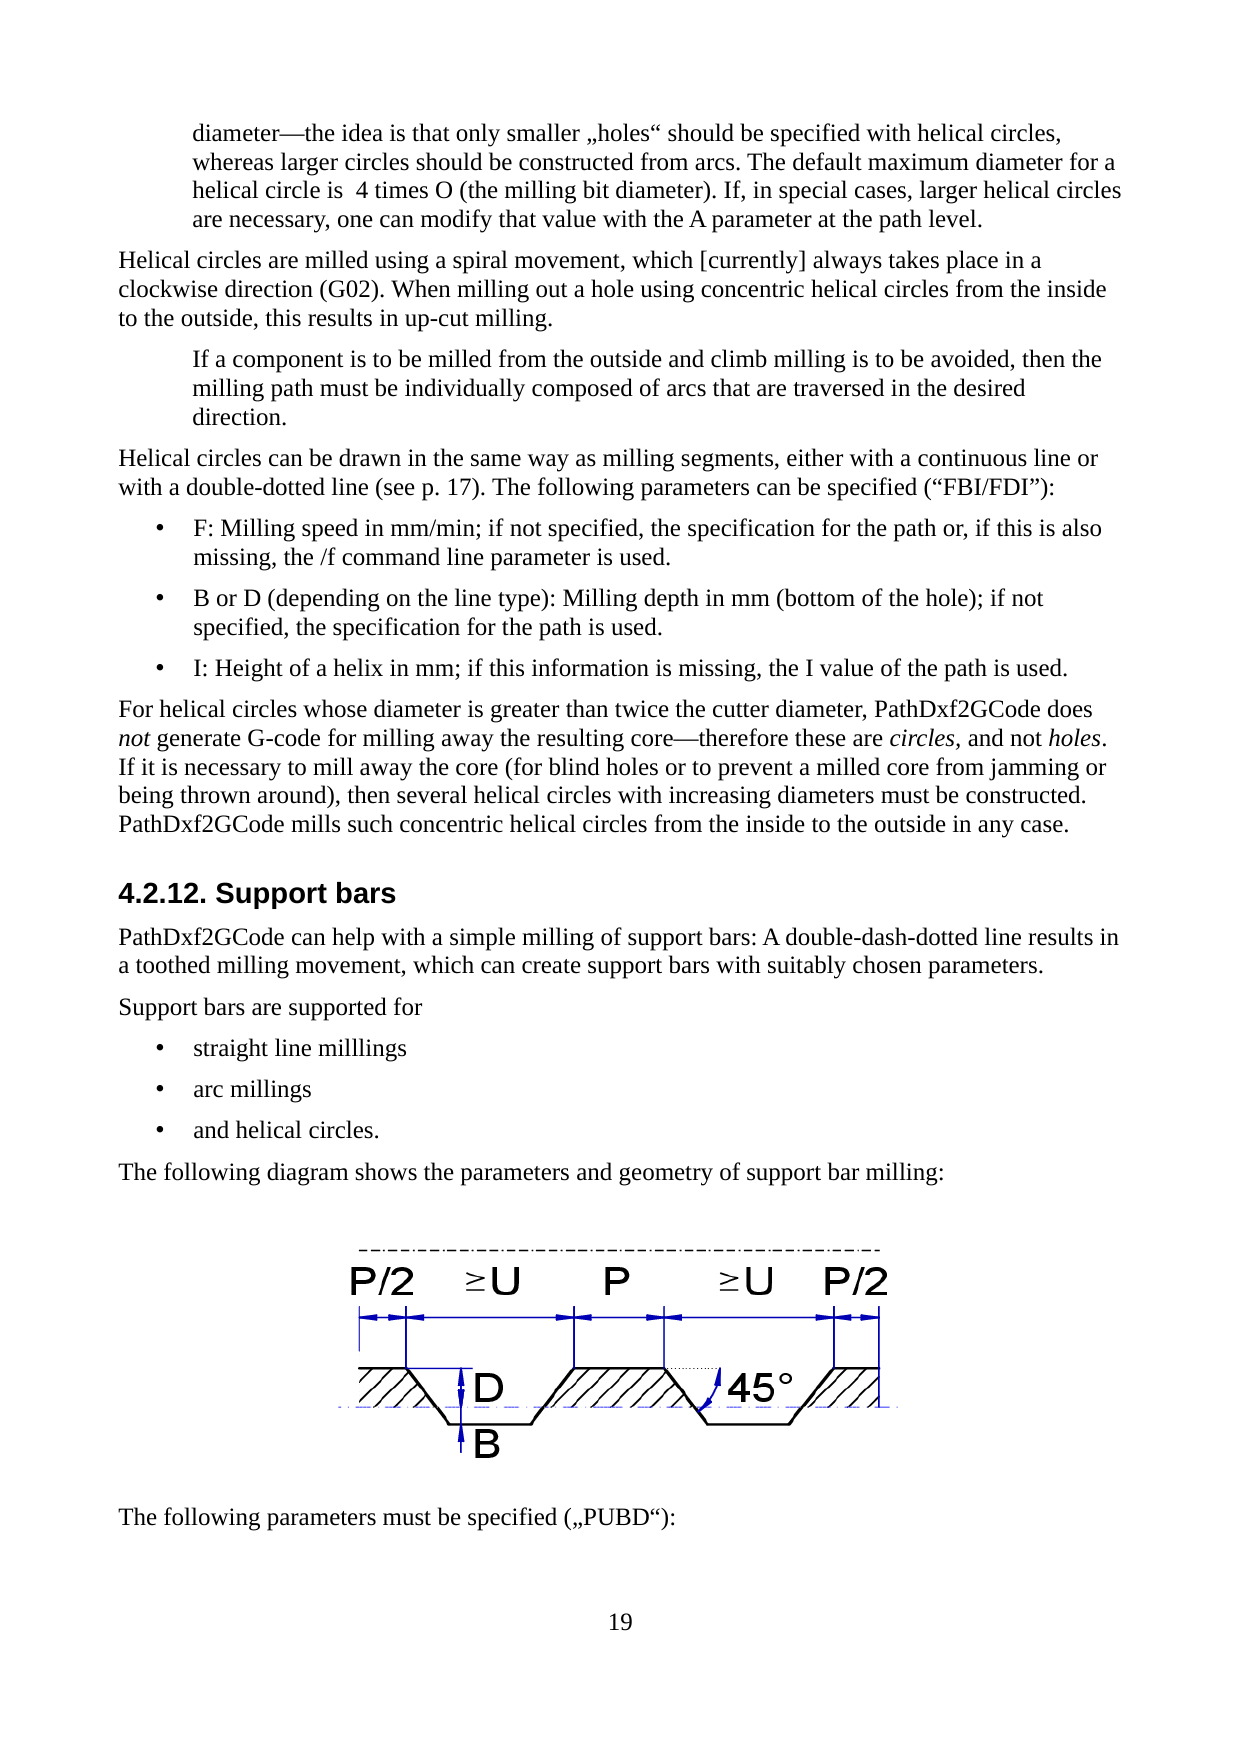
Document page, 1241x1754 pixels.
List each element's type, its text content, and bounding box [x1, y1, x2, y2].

text If a component is to be milled from the outside and climb milling is to be avoided, then the milling path must be individually composed of arcs that are traversed in the desired direction. [192, 344, 1122, 431]
text PathDxf2GCode can help with a simple milling of support bars: A double-dash-dotted line results in a toothed milling movement, which can create support bars with suitably chosen parameters. [118, 922, 1122, 979]
list arc millings [156, 1074, 1122, 1103]
text For helical circles whose diameter is greater than twice the cutter diameter, PathDxf2GCode does not generate G-code for milling away the resulting core—therefore these are circles, and not holes. If it is necessary to mill away the core (for blind holes or to prevent a milled core from jamming or being thrown around), then several helical circles with increasing diameters must be constructed. PathDxf2GCode mills such concentric helical circles from the inside to the outside in any case. [118, 694, 1122, 838]
list B or D (depending on the line type): Milling depth in mm (bottom of the hole); if not specified, the specification for the path is used. [156, 583, 1122, 641]
text The following parameters must be specified („PUBD“): [118, 1502, 1122, 1531]
list and helical circles. [156, 1115, 1122, 1144]
list F: Milling speed in mm/min; if not specified, the specification for the path or, if this is also missing, the /f command line parameter is used. [156, 513, 1122, 571]
text diameter—the idea is that only smaller „holes“ should be specified with helical circles, whereas larger circles should be constructed from arcs. The default maximum diameter for a helical circle is 4 times O (the milling bit diameter). If, in special cases, larger helical circles are necessary, one can modify that value with the A parameter at the path level. [192, 118, 1122, 233]
list straight line milllings [156, 1033, 1122, 1062]
text The following diagram shows the parameters and geometry of support bar milling: [118, 1157, 1122, 1185]
text Helical circles can be drawn in the same way as milling segments, either with a continuous line or with a double-dotted line (see p. 16). The following parameters can be specified (“FBI/FDI”): [118, 443, 1122, 501]
list I: Height of a helix in mm; if this information is missing, the I value of the path is used. [156, 653, 1122, 682]
text Helical circles are milled using a spiral movement, which [currently] always takes place in a clockwise direction (G02). When milling out a hole using concentric helical circles from the inside to the outside, this results in up-cut milling. [118, 246, 1122, 332]
subtitle 4.2.12. Support bars [118, 876, 1122, 909]
text Support bars are supported for [118, 992, 1122, 1020]
